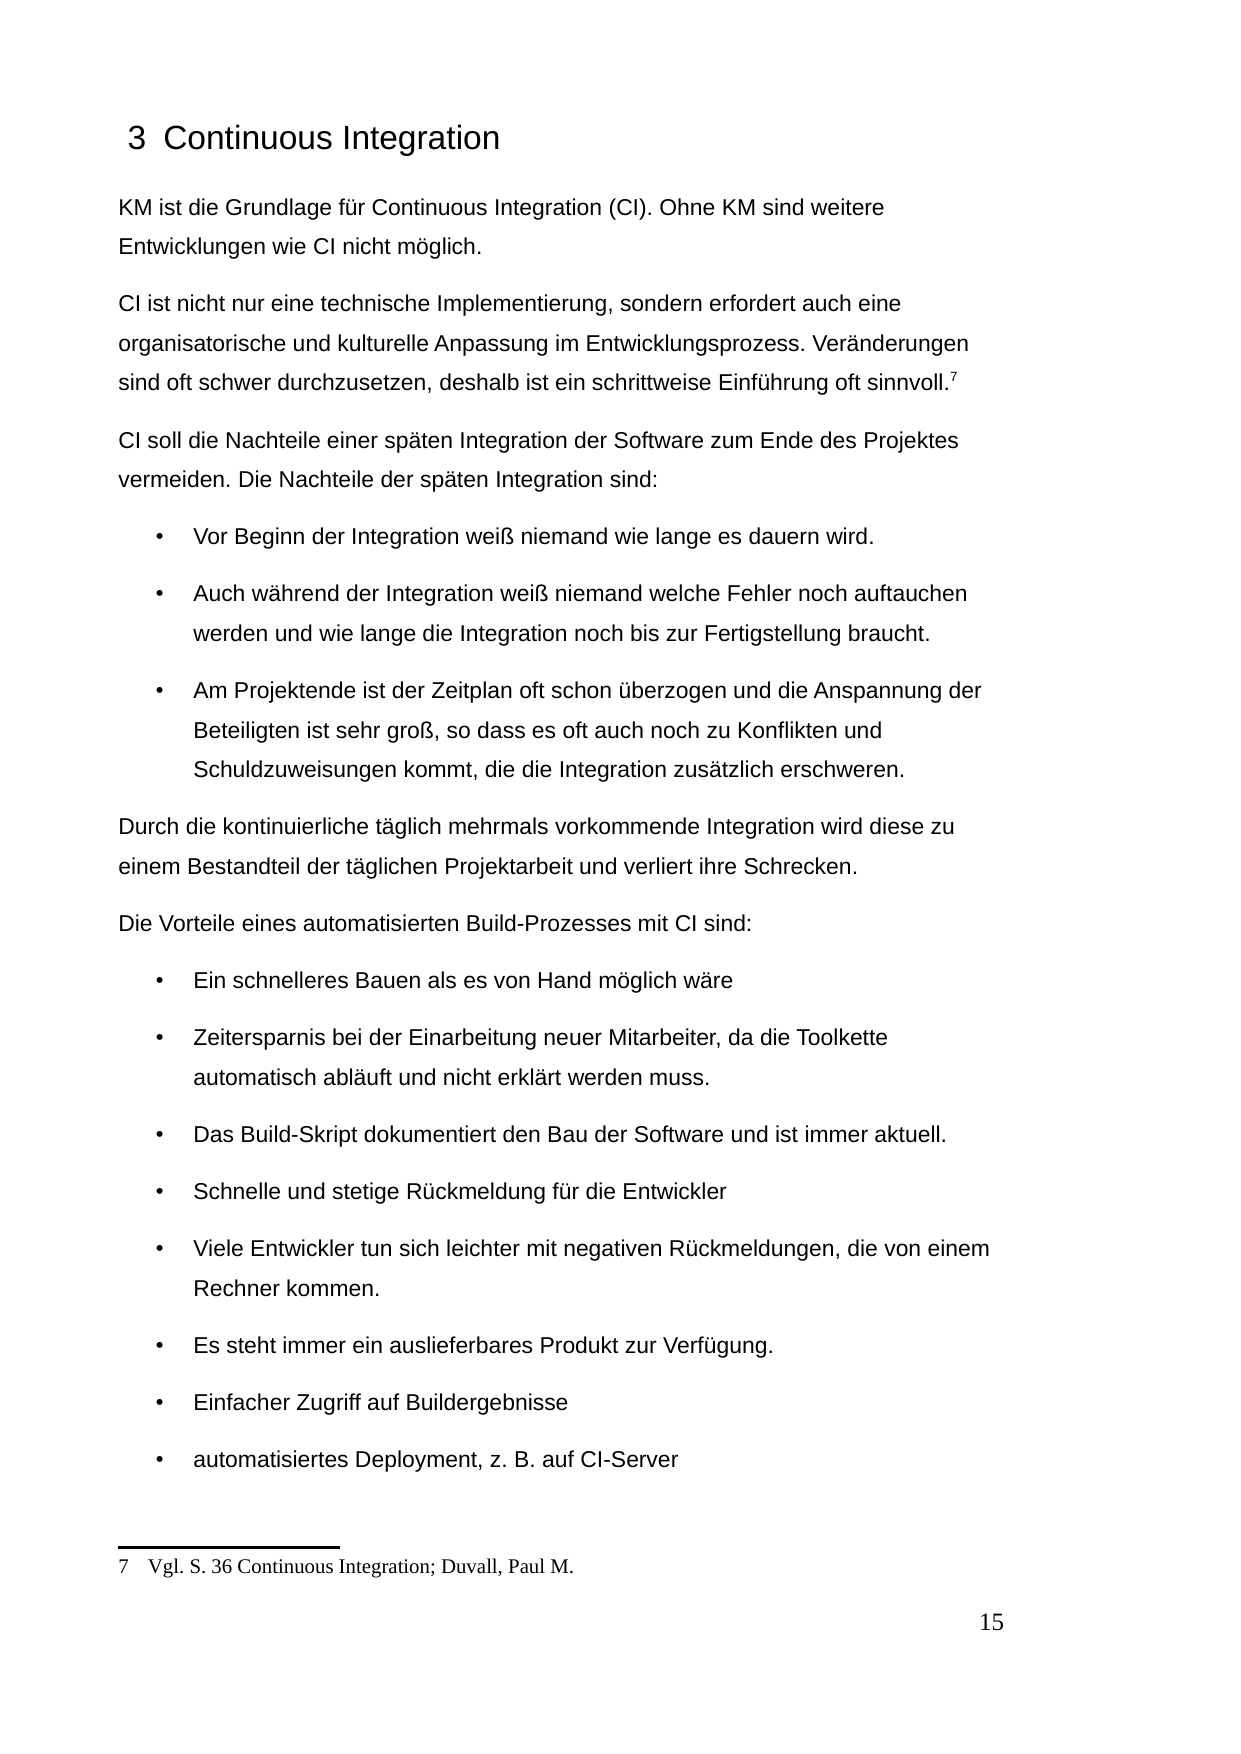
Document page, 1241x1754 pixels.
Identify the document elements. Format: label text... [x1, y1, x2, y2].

list Ein schnelleres Bauen als es von Hand möglich wäre [156, 967, 1004, 993]
list Vor Beginn der Integration weiß niemand wie lange es dauern wird. [156, 523, 1004, 549]
text Die Vorteile eines automatisierten Build-Prozesses mit CI sind: [118, 910, 1004, 936]
list Zeitersparnis bei der Einarbeitung neuer Mitarbeiter, da die Toolkette automatisch abläuft und nicht erklärt werden muss. [156, 1024, 1004, 1090]
text Durch die kontinuierliche täglich mehrmals vorkommende Integration wird diese zu einem Bestandteil der täglichen Projektarbeit und verliert ihre Schrecken. [118, 813, 1004, 879]
list Das Build-Skript dokumentiert den Bau der Software und ist immer aktuell. [156, 1121, 1004, 1147]
subtitle Continuous Integration [118, 118, 1004, 157]
list Es steht immer ein auslieferbares Produkt zur Verfügung. [156, 1332, 1004, 1358]
text KM ist die Grundlage für Continuous Integration (CI). Ohne KM sind weitere Entwicklungen wie CI nicht möglich. [118, 194, 1004, 259]
list Viele Entwickler tun sich leichter mit negativen Rückmeldungen, die von einem Rechner kommen. [156, 1235, 1004, 1301]
list Schnelle und stetige Rückmeldung für die Entwickler [156, 1178, 1004, 1204]
list Auch während der Integration weiß niemand welche Fehler noch auftauchen werden und wie lange die Integration noch bis zur Fertigstellung braucht. [156, 580, 1004, 646]
text Vgl. S. 36 Continuous Integration; Duvall, Paul M. [118, 1553, 1004, 1578]
list automatisiertes Deployment, z. B. auf CI-Server [156, 1446, 1004, 1473]
list Einfacher Zugriff auf Buildergebnisse [156, 1389, 1004, 1416]
text CI soll die Nachteile einer späten Integration der Software zum Ende des Projektes vermeiden. Die Nachteile der späten Integration sind: [118, 427, 1004, 492]
text CI ist nicht nur eine technische Implementierung, sondern erfordert auch eine organisatorische und kulturelle Anpassung im Entwicklungsprozess. Veränderungen sind oft schwer durchzusetzen, deshalb ist ein schrittweise Einführung oft sinnvoll. [118, 290, 1004, 396]
list Am Projektende ist der Zeitplan oft schon überzogen und die Anspannung der Beteiligten ist sehr groß, so dass es oft auch noch zu Konflikten und Schuldzuweisungen kommt, die die Integration zusätzlich erschweren. [156, 677, 1004, 782]
